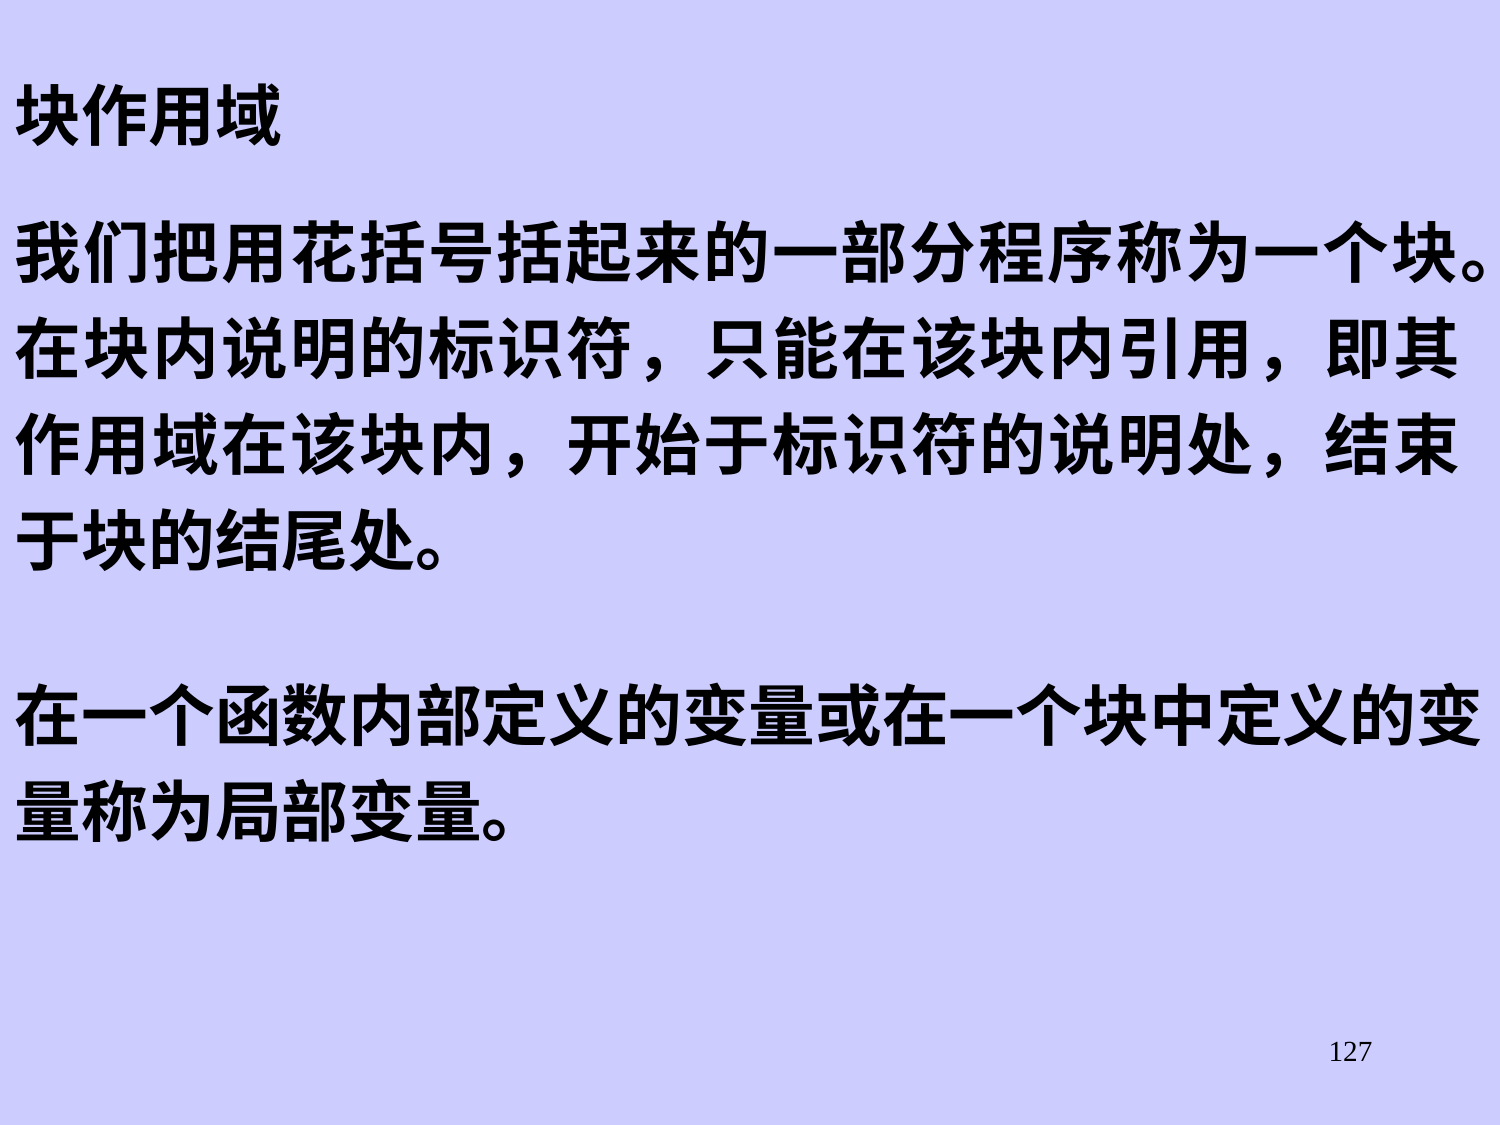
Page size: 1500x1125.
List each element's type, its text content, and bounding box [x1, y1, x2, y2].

text_box 块作用域 我们把用花括号括起来的一部分程序称为一个块。在块内说明的标识符，只能在该块内引用，即其作用域在该块内，开始于标识符的说明处，结束于块的结尾处。 [0, 49, 1476, 587]
text_box 在一个函数内部定义的变量或在一个块中定义的变量称为局部变量。 [0, 649, 1500, 858]
text_box [1074, 1025, 1388, 1101]
